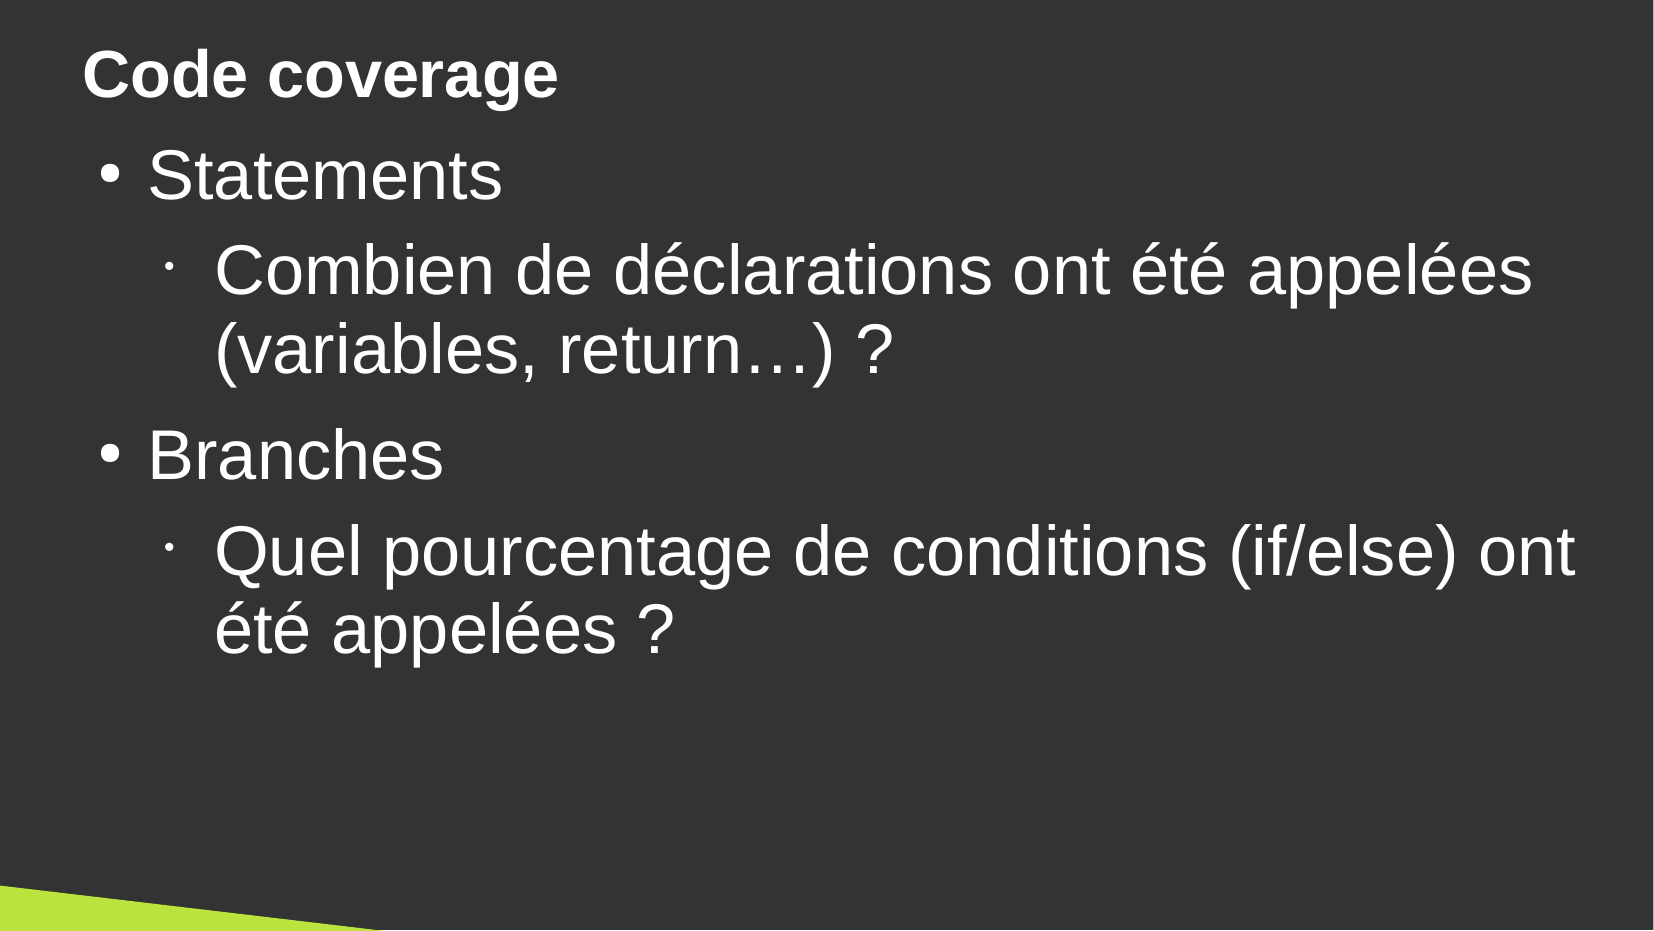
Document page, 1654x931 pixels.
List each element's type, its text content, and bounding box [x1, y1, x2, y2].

list Statements Combien de déclarations ont été appelées (variables, return…) ? Branches Quel pourcentage de conditions (if/else) ont été appelées ? [80, 135, 1619, 674]
title Code coverage [82, 37, 1571, 112]
text_box [0, 885, 386, 931]
